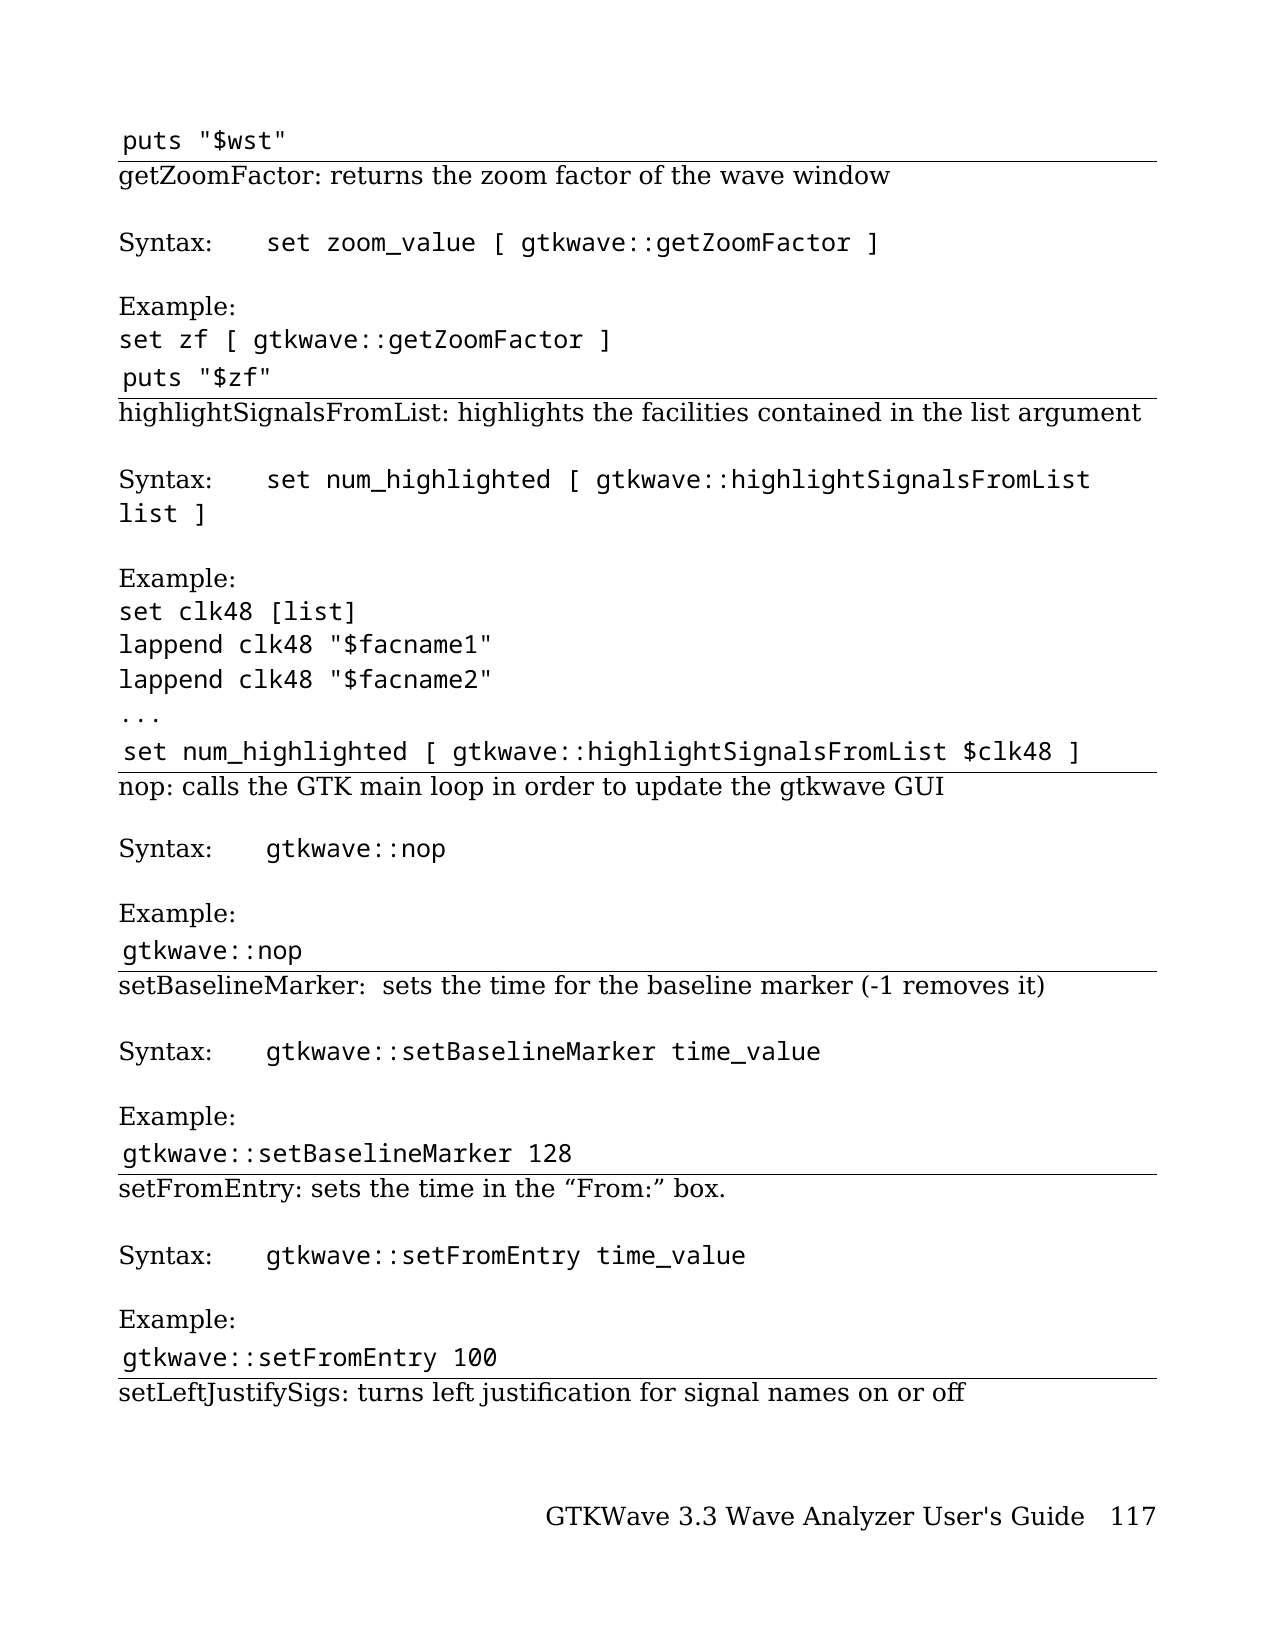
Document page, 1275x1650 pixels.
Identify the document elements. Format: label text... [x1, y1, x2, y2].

text Syntax: gtkwave::setFromEntry time_value [118, 1237, 1157, 1272]
text set zf [ gtkwave::getZoomFactor ] [118, 322, 1157, 356]
text ... [118, 695, 1157, 729]
text gtkwave::nop [118, 928, 1157, 971]
text Syntax: gtkwave::setBaselineMarker time_value [118, 1034, 1157, 1068]
text setFromEntry: sets the time in the “From:” box. [118, 1175, 1157, 1203]
text Example: [118, 1102, 1157, 1131]
text set num_highlighted [ gtkwave::highlightSignalsFromList $clk48 ] [118, 729, 1157, 772]
text nop: calls the GTK main loop in order to update the gtkwave GUI [118, 773, 1157, 801]
text getZoomFactor: returns the zoom factor of the wave window [118, 162, 1157, 190]
text puts "$zf" [118, 356, 1157, 398]
text Syntax: set zoom_value [ gtkwave::getZoomFactor ] [118, 224, 1157, 258]
text lappend clk48 "$facname1" [118, 627, 1157, 661]
text setLeftJustifySigs: turns left justification for signal names on or off [118, 1379, 1157, 1407]
text Example: [118, 292, 1157, 322]
text lappend clk48 "$facname2" [118, 661, 1157, 695]
text Syntax: gtkwave::nop [118, 831, 1157, 865]
text Example: [118, 1306, 1157, 1335]
text setBaselineMarker: sets the time for the baseline marker (-1 removes it) [118, 972, 1157, 1000]
text Example: [118, 899, 1157, 928]
text set clk48 [list] [118, 593, 1157, 627]
text gtkwave::setBaselineMarker 128 [118, 1131, 1157, 1174]
text Example: [118, 564, 1157, 593]
text Syntax: set num_highlighted [ gtkwave::highlightSignalsFromList list ] [118, 462, 1157, 530]
text gtkwave::setFromEntry 100 [118, 1335, 1157, 1378]
text highlightSignalsFromList: highlights the facilities contained in the list argument [118, 399, 1157, 428]
text puts "$wst" [118, 118, 1157, 161]
